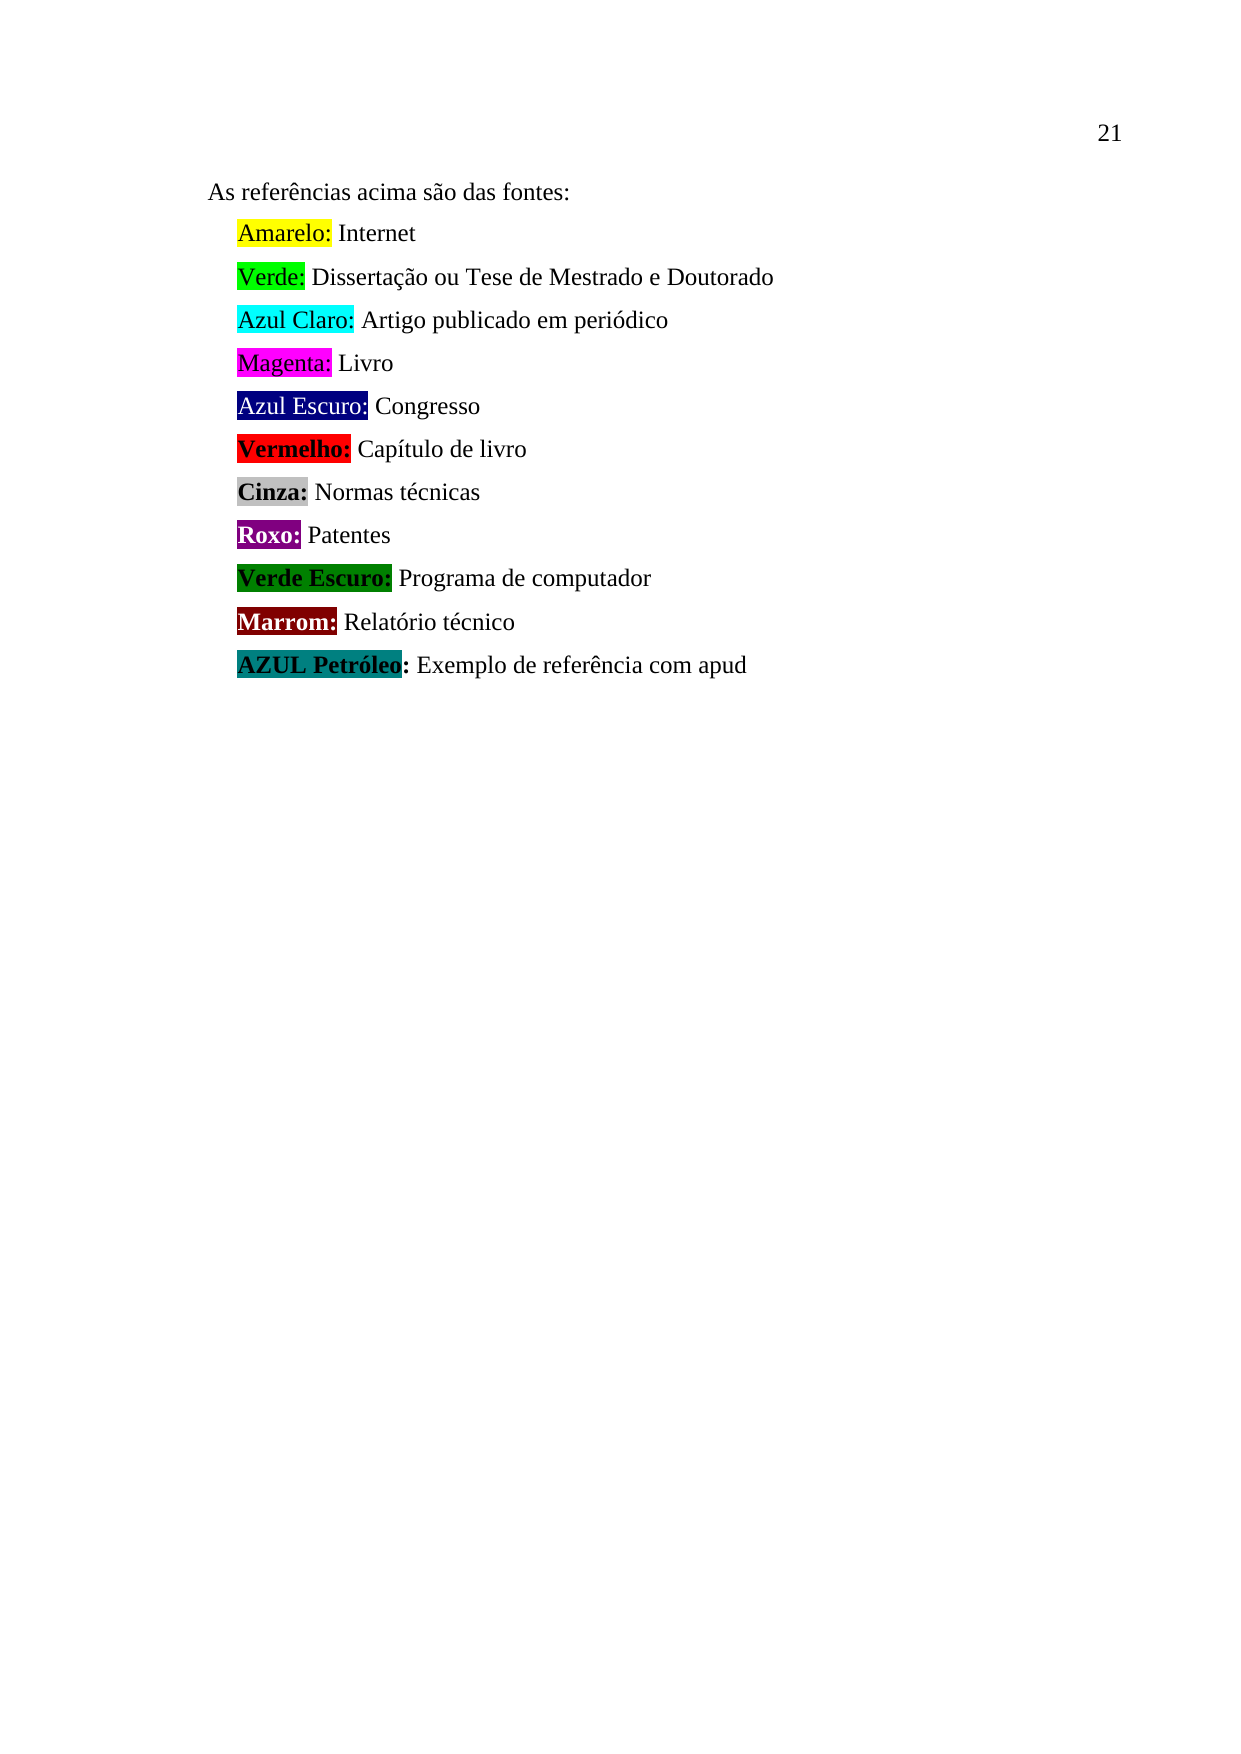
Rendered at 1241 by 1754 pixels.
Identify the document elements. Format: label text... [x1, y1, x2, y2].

text Magenta: Livro [207, 348, 1122, 377]
text As referências acima são das fontes: [207, 177, 1122, 206]
text Marrom: Relatório técnico [207, 607, 1122, 635]
text Amarelo: Internet [207, 218, 1122, 247]
text Verde: Dissertação ou Tese de Mestrado e Doutorado [207, 262, 1122, 290]
text Vermelho: Capítulo de livro [207, 434, 1122, 463]
text AZUL Petróleo: Exemplo de referência com apud [207, 650, 1122, 678]
text Verde Escuro: Programa de computador [207, 563, 1122, 592]
text Roxo: Patentes [207, 520, 1122, 549]
text Azul Claro: Artigo publicado em periódico [207, 305, 1122, 333]
text Cinza: Normas técnicas [207, 477, 1122, 506]
text Azul Escuro: Congresso [207, 391, 1122, 420]
